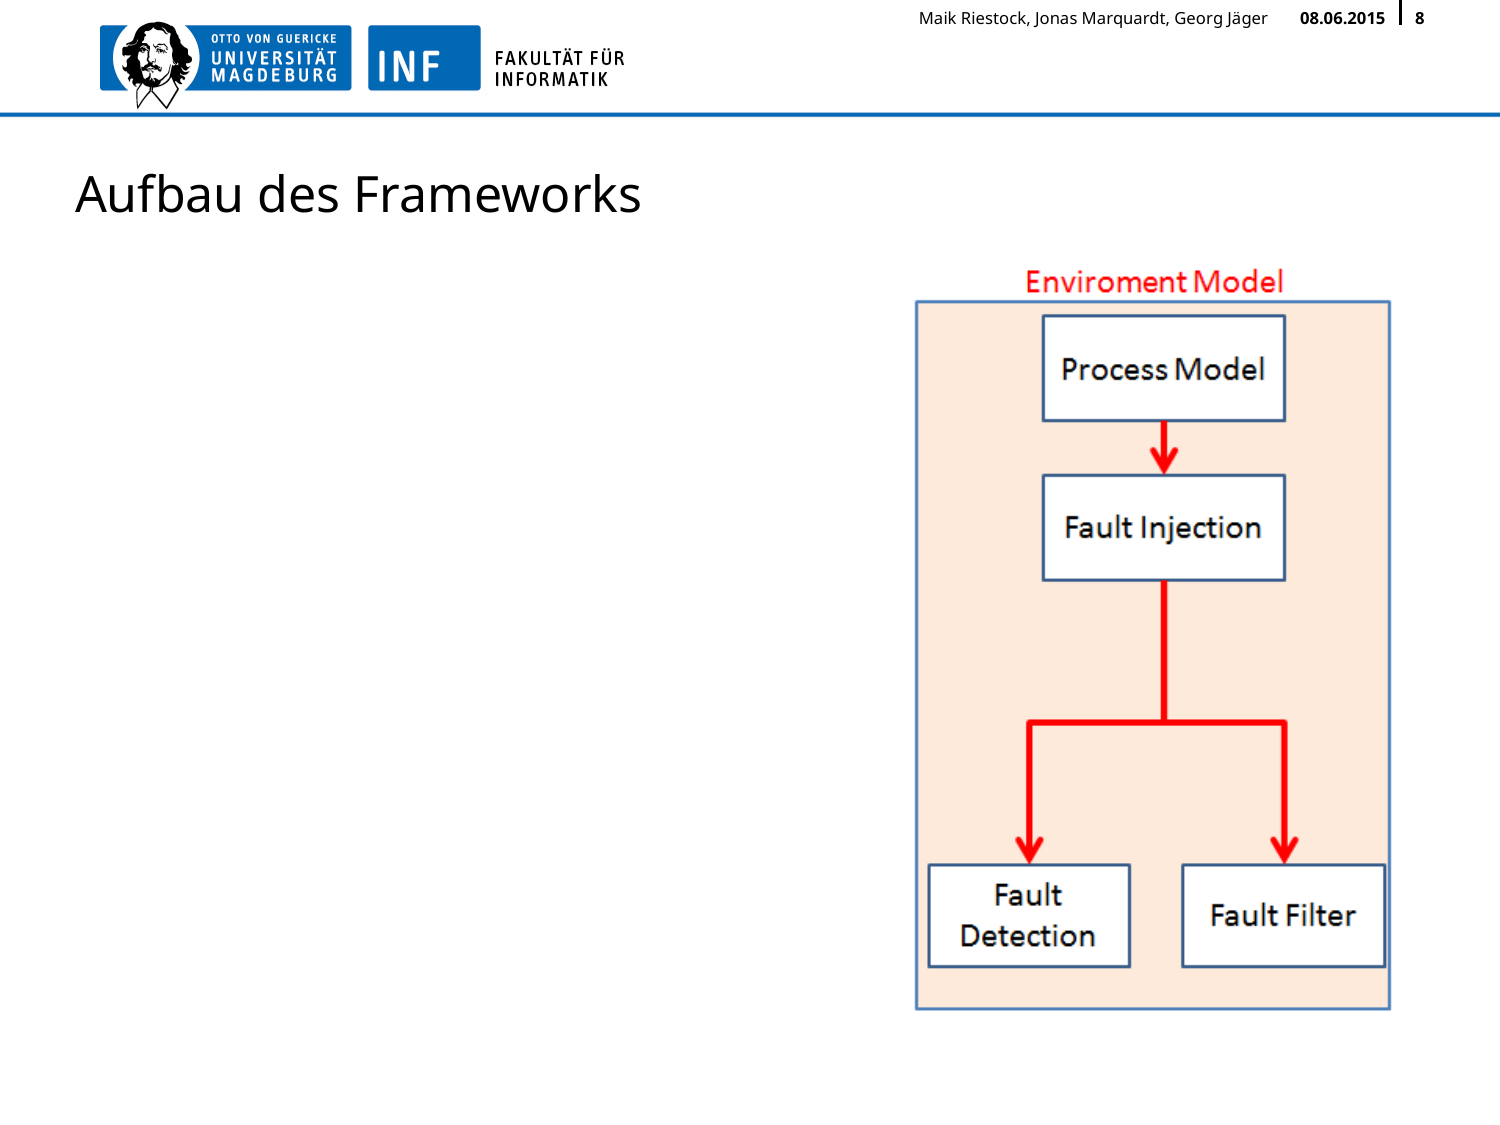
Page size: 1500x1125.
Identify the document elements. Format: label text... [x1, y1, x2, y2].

text_box Aufbau des Frameworks [75, 134, 1425, 251]
picture [0, 0, 1500, 1125]
